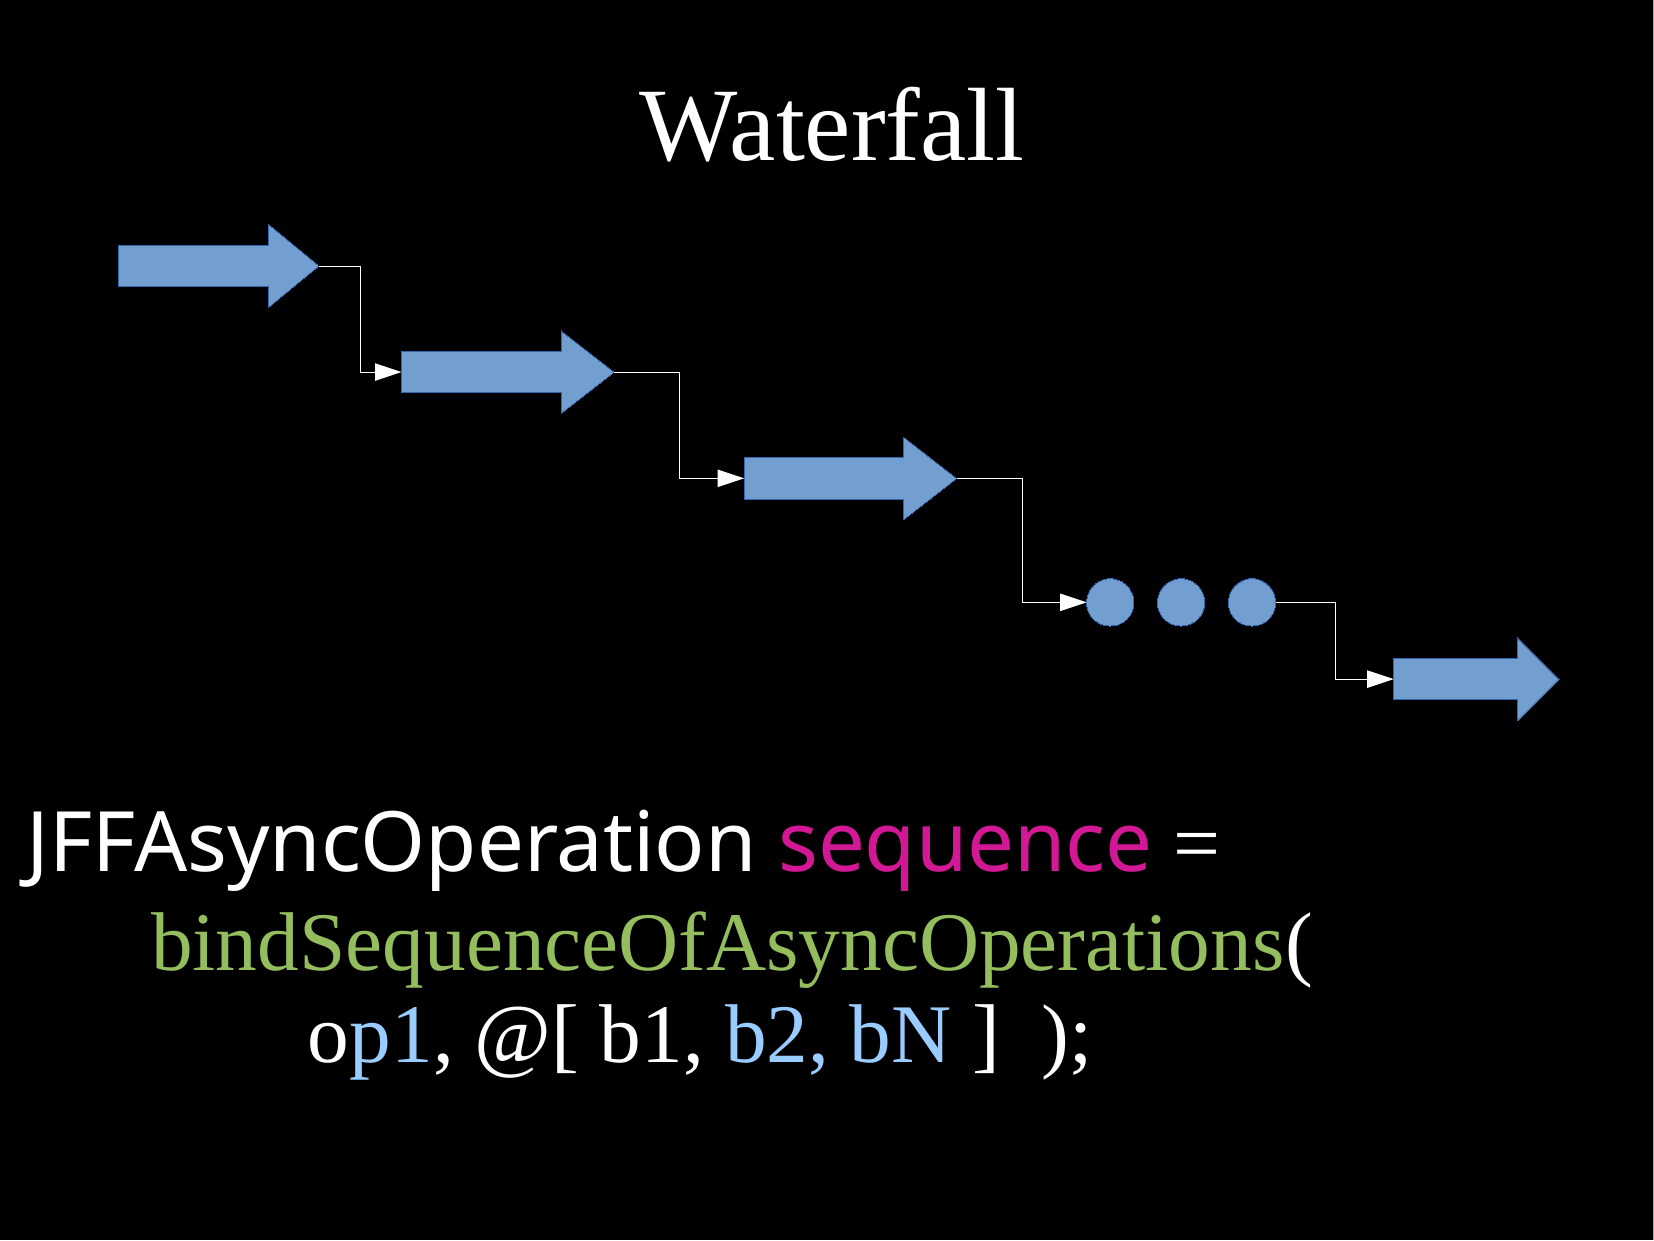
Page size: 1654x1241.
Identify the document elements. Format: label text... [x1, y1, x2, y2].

text_box Waterfall [35, 59, 1630, 190]
text_box [1157, 578, 1205, 627]
text_box [1228, 578, 1276, 627]
text_box [1393, 637, 1560, 721]
text_box [118, 224, 319, 308]
text_box JFFAsyncOperation sequence = bindSequenceOfAsyncOperations( op1, @[ b1, b2, bN ] ); [11, 775, 1642, 1179]
text_box [744, 437, 957, 520]
text_box [401, 330, 615, 414]
text_box [1086, 578, 1134, 627]
